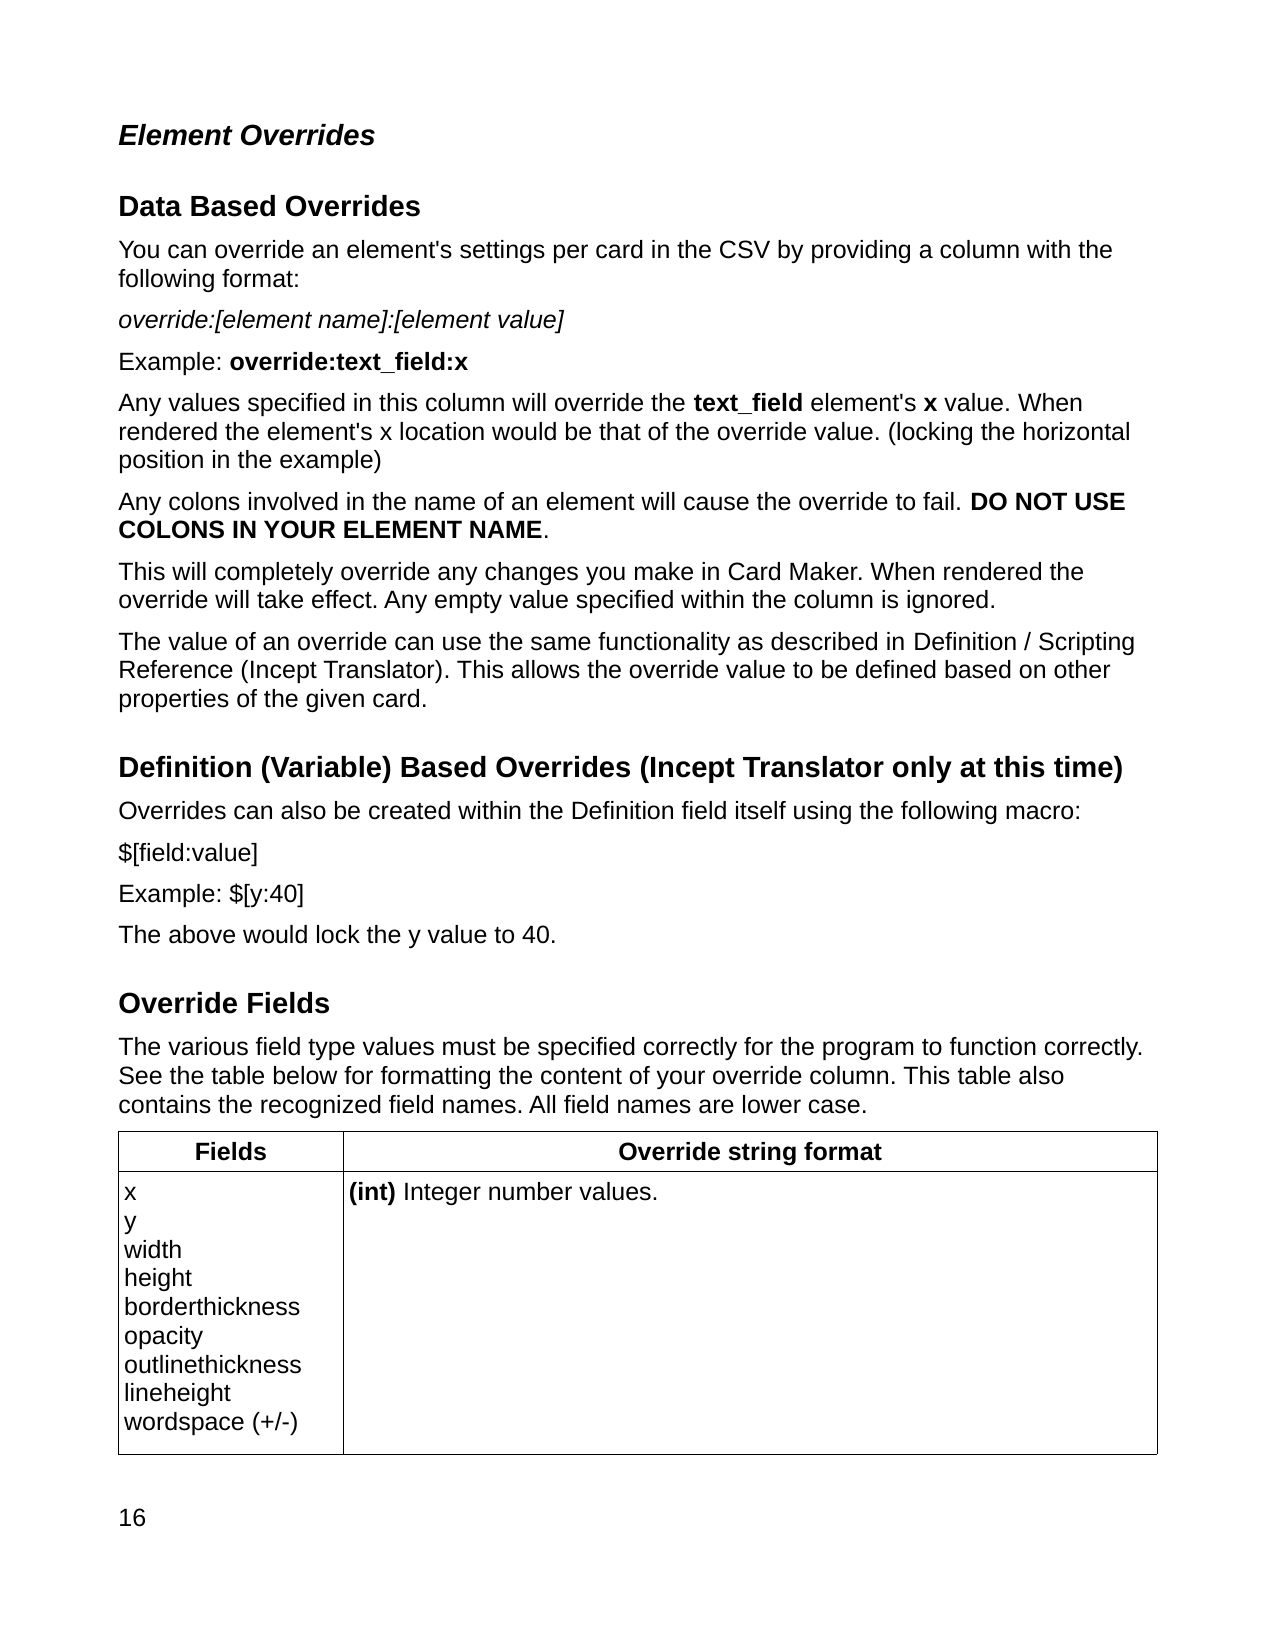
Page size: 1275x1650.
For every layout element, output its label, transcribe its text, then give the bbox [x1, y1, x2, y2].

text The value of an override can use the same functionality as described in Definition / Scripting Reference (Incept Translator). This allows the override value to be defined based on other properties of the given card. [118, 626, 1157, 713]
text The above would lock the y value to 40. [118, 920, 1157, 949]
text The various field type values must be specified correctly for the program to function correctly. See the table below for formatting the content of your override column. This table also contains the recognized field names. All field names are lower case. [118, 1032, 1157, 1118]
text This will completely override any changes you make in Card Maker. When rendered the override will take effect. Any empty value specified within the column is ignored. [118, 556, 1157, 614]
subtitle Data Based Overrides [118, 189, 1157, 223]
text Example: override:text_field:x [118, 346, 1157, 375]
text override:[element name]:[element value] [118, 305, 1157, 334]
subtitle Override Fields [118, 986, 1157, 1020]
text You can override an element's settings per card in the CSV by providing a column with the following format: [118, 235, 1157, 293]
text Example: $[y:40] [118, 879, 1157, 907]
text Any values specified in this column will override the text_field element's x value. When rendered the element's x location would be that of the override value. (locking the horizontal position in the example) [118, 388, 1157, 474]
subtitle Definition (Variable) Based Overrides (Incept Translator only at this time) [118, 750, 1157, 784]
table_cell (int) Integer number values. [344, 1172, 1157, 1454]
table_cell x y width height borderthickness opacity outlinethickness lineheight wordspace (+/-) [119, 1172, 343, 1454]
table_header Fields [119, 1132, 343, 1171]
subtitle Element Overrides [118, 118, 1157, 152]
text Any colons involved in the name of an element will cause the override to fail. DO NOT USE COLONS IN YOUR ELEMENT NAME. [118, 486, 1157, 544]
text Overrides can also be created within the Definition field itself using the following macro: [118, 796, 1157, 825]
table_header Override string format [344, 1132, 1157, 1171]
text $[field:value] [118, 837, 1157, 866]
